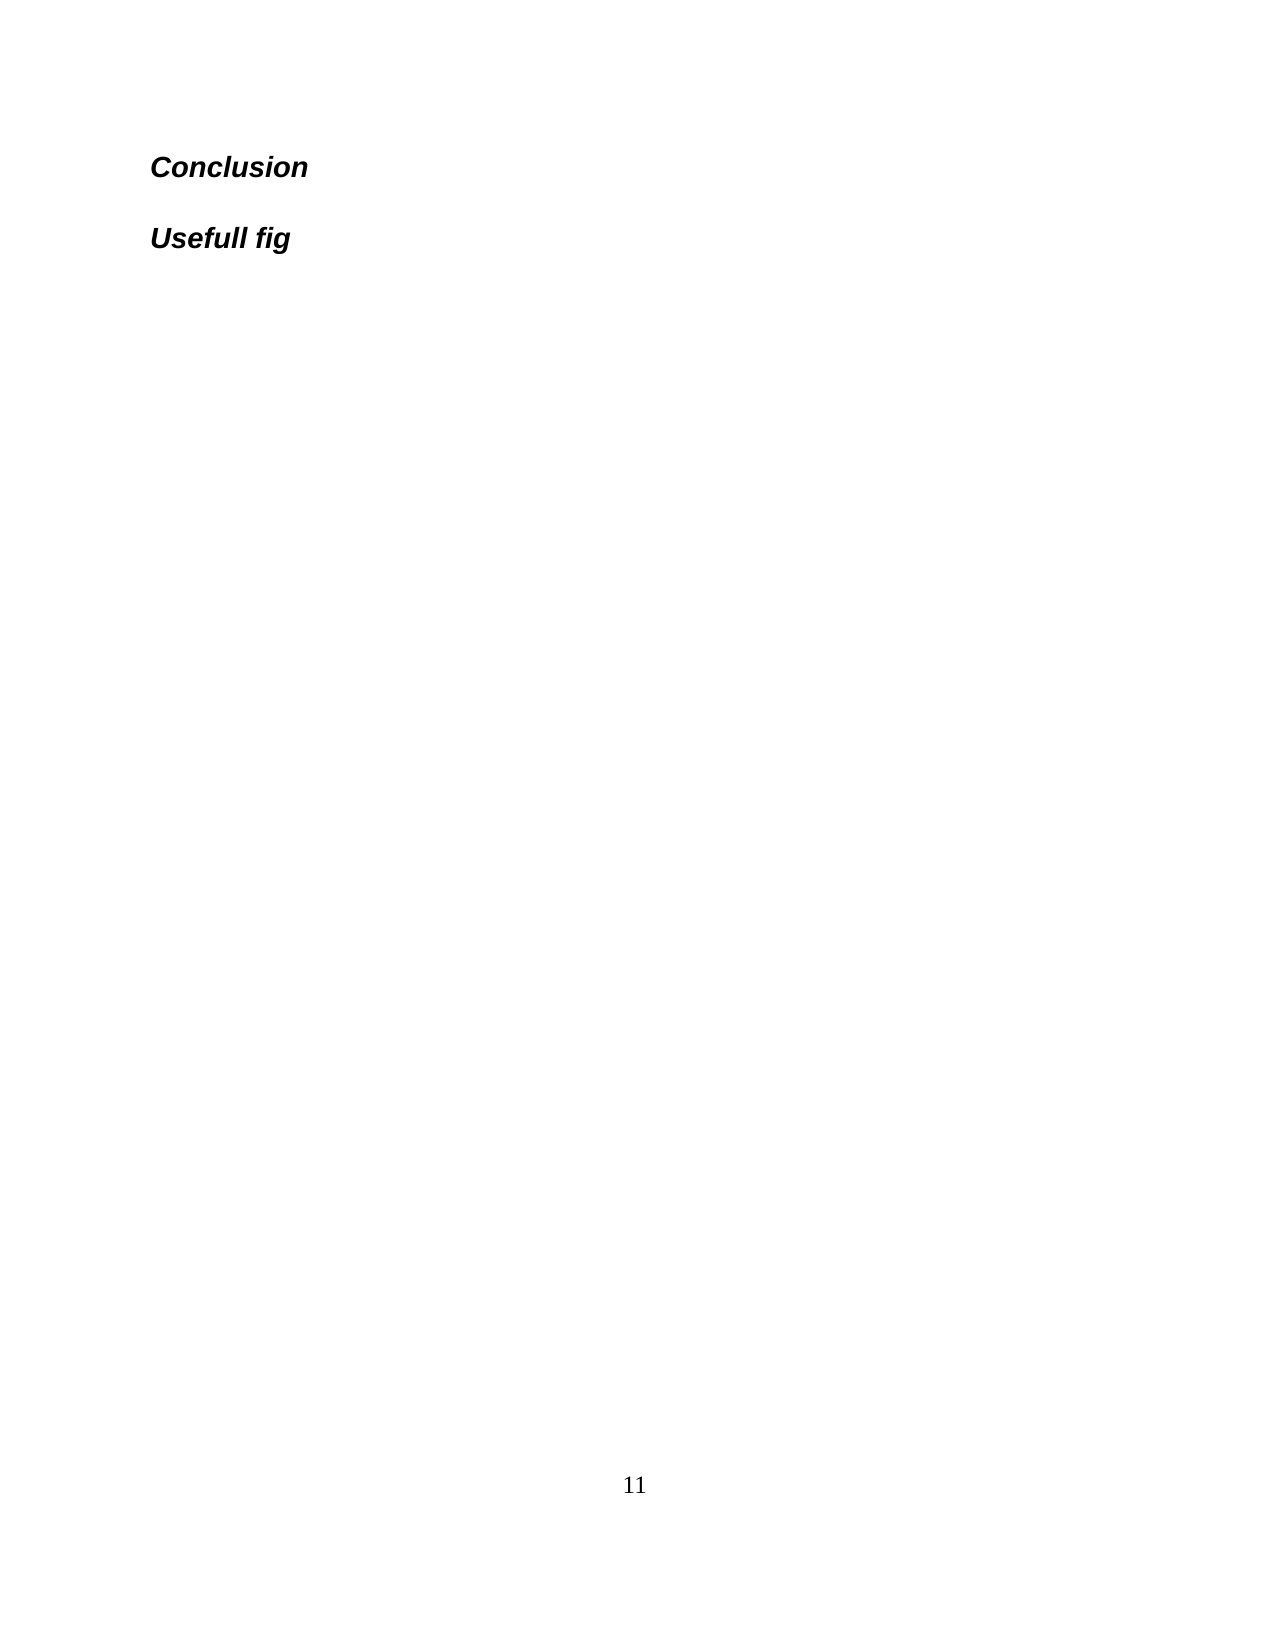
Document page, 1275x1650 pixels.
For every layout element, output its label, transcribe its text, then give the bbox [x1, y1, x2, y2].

subtitle Usefull fig [150, 221, 1125, 254]
subtitle Conclusion [150, 150, 1125, 183]
